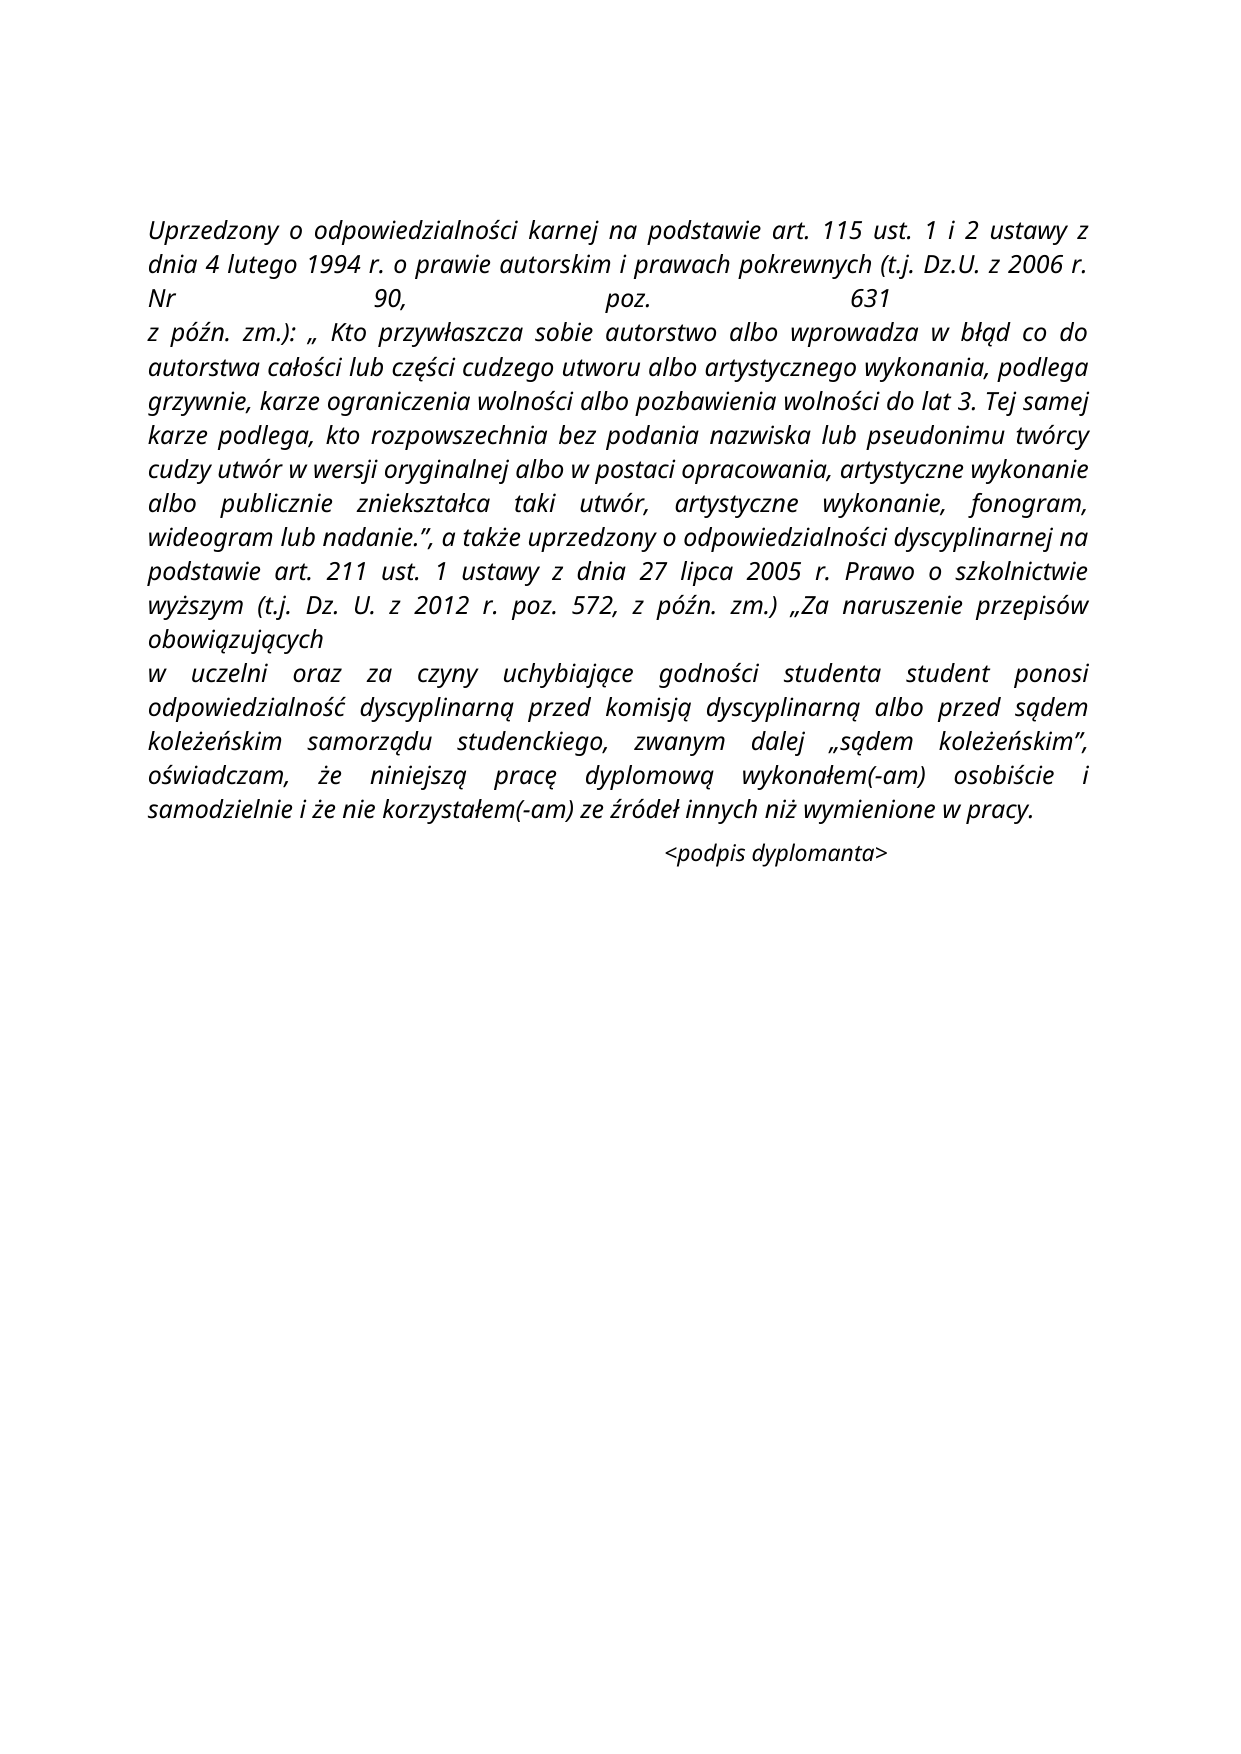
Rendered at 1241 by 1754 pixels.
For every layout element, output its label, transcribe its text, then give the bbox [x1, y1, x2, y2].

text Uprzedzony o odpowiedzialności karnej na podstawie art. 115 ust. 1 i 2 ustawy z dnia 4 lutego 1994 r. o prawie autorskim i prawach pokrewnych (t.j. Dz.U. z 2006 r. Nr 90, poz. 631 z późn. zm.): „ Kto przywłaszcza sobie autorstwo albo wprowadza w błąd co do autorstwa całości lub części cudzego utworu albo artystycznego wykonania, podlega grzywnie, karze ograniczenia wolności albo pozbawienia wolności do lat 3. Tej samej karze podlega, kto rozpowszechnia bez podania nazwiska lub pseudonimu twórcy cudzy utwór w wersji oryginalnej albo w postaci opracowania, artystyczne wykonanie albo publicznie zniekształca taki utwór, artystyczne wykonanie, fonogram, wideogram lub nadanie.”, a także uprzedzony o odpowiedzialności dyscyplinarnej na podstawie art. 211 ust. 1 ustawy z dnia 27 lipca 2005 r. Prawo o szkolnictwie wyższym (t.j. Dz. U. z 2012 r. poz. 572, z późn. zm.) „Za naruszenie przepisów obowiązujących w uczelni oraz za czyny uchybiające godności studenta student ponosi odpowiedzialność dyscyplinarną przed komisją dyscyplinarną albo przed sądem koleżeńskim samorządu studenckiego, zwanym dalej „sądem koleżeńskim”, oświadczam, że niniejszą pracę dyplomową wykonałem(-am) osobiście i samodzielnie i że nie korzystałem(-am) ze źródeł innych niż wymienione w pracy. [148, 213, 1093, 826]
text <podpis dyplomanta> [148, 836, 1093, 868]
